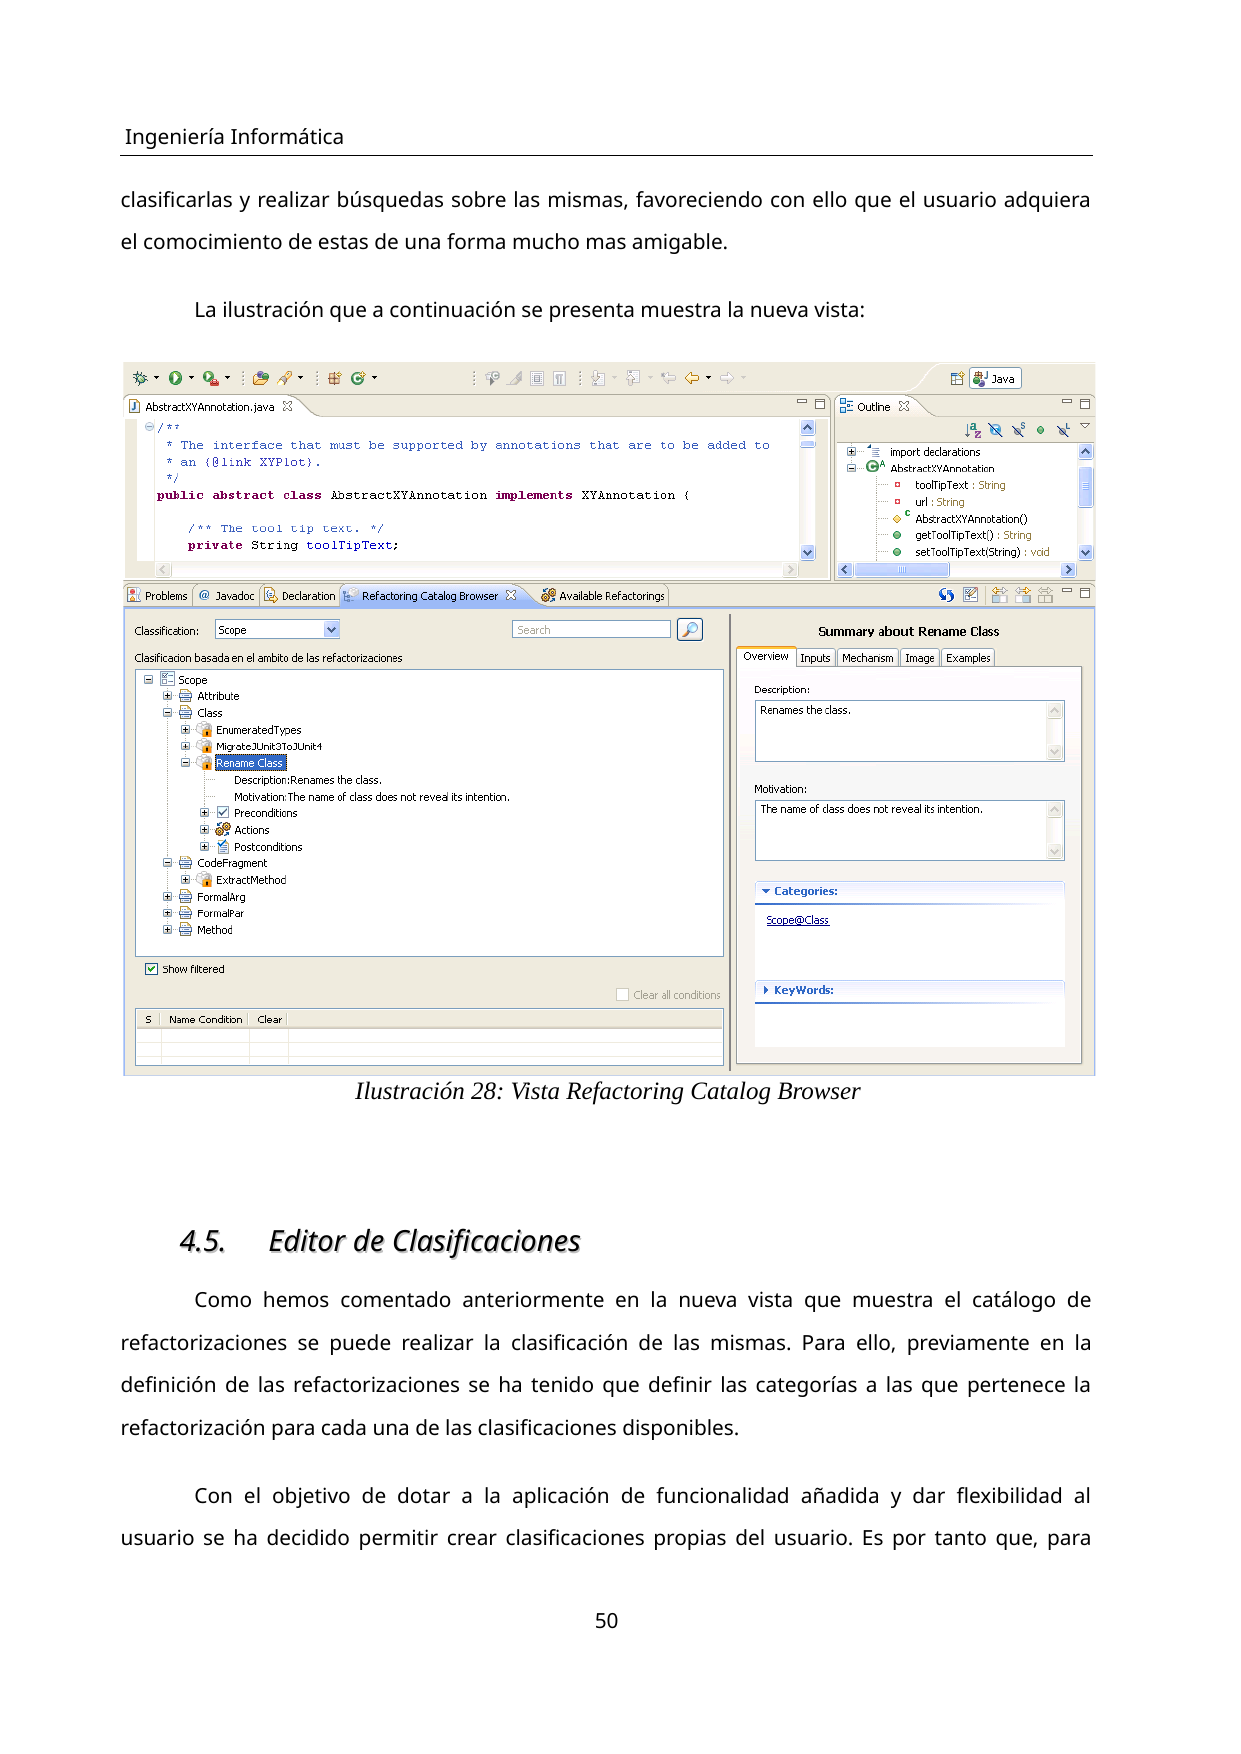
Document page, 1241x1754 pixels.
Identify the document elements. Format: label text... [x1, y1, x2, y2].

text clasificarlas y realizar búsquedas sobre las mismas, favoreciendo con ello que el usuario adquiera el comocimiento de estas de una forma mucho mas amigable. [120, 185, 1093, 256]
picture [123, 362, 1096, 1076]
text Con el objetivo de dotar a la aplicación de funcionalidad añadida y dar flexibilidad al usuario se ha decidido permitir crear clasificaciones propias del usuario. Es por tanto que, para [120, 1481, 1093, 1552]
text La ilustración que a continuación se presenta muestra la nueva vista: [120, 295, 1093, 323]
text Como hemos comentado anteriormente en la nueva vista que muestra el catálogo de refactorizaciones se puede realizar la clasificación de las mismas. Para ello, previamente en la definición de las refactorizaciones se ha tenido que definir las categorías a las que pertenece la refactorización para cada una de las clasificaciones disponibles. [120, 1285, 1093, 1442]
text Ilustración 28: Vista Refactoring Catalog Browser [123, 1076, 1095, 1105]
subtitle Editor de Clasificaciones [179, 1221, 1093, 1260]
